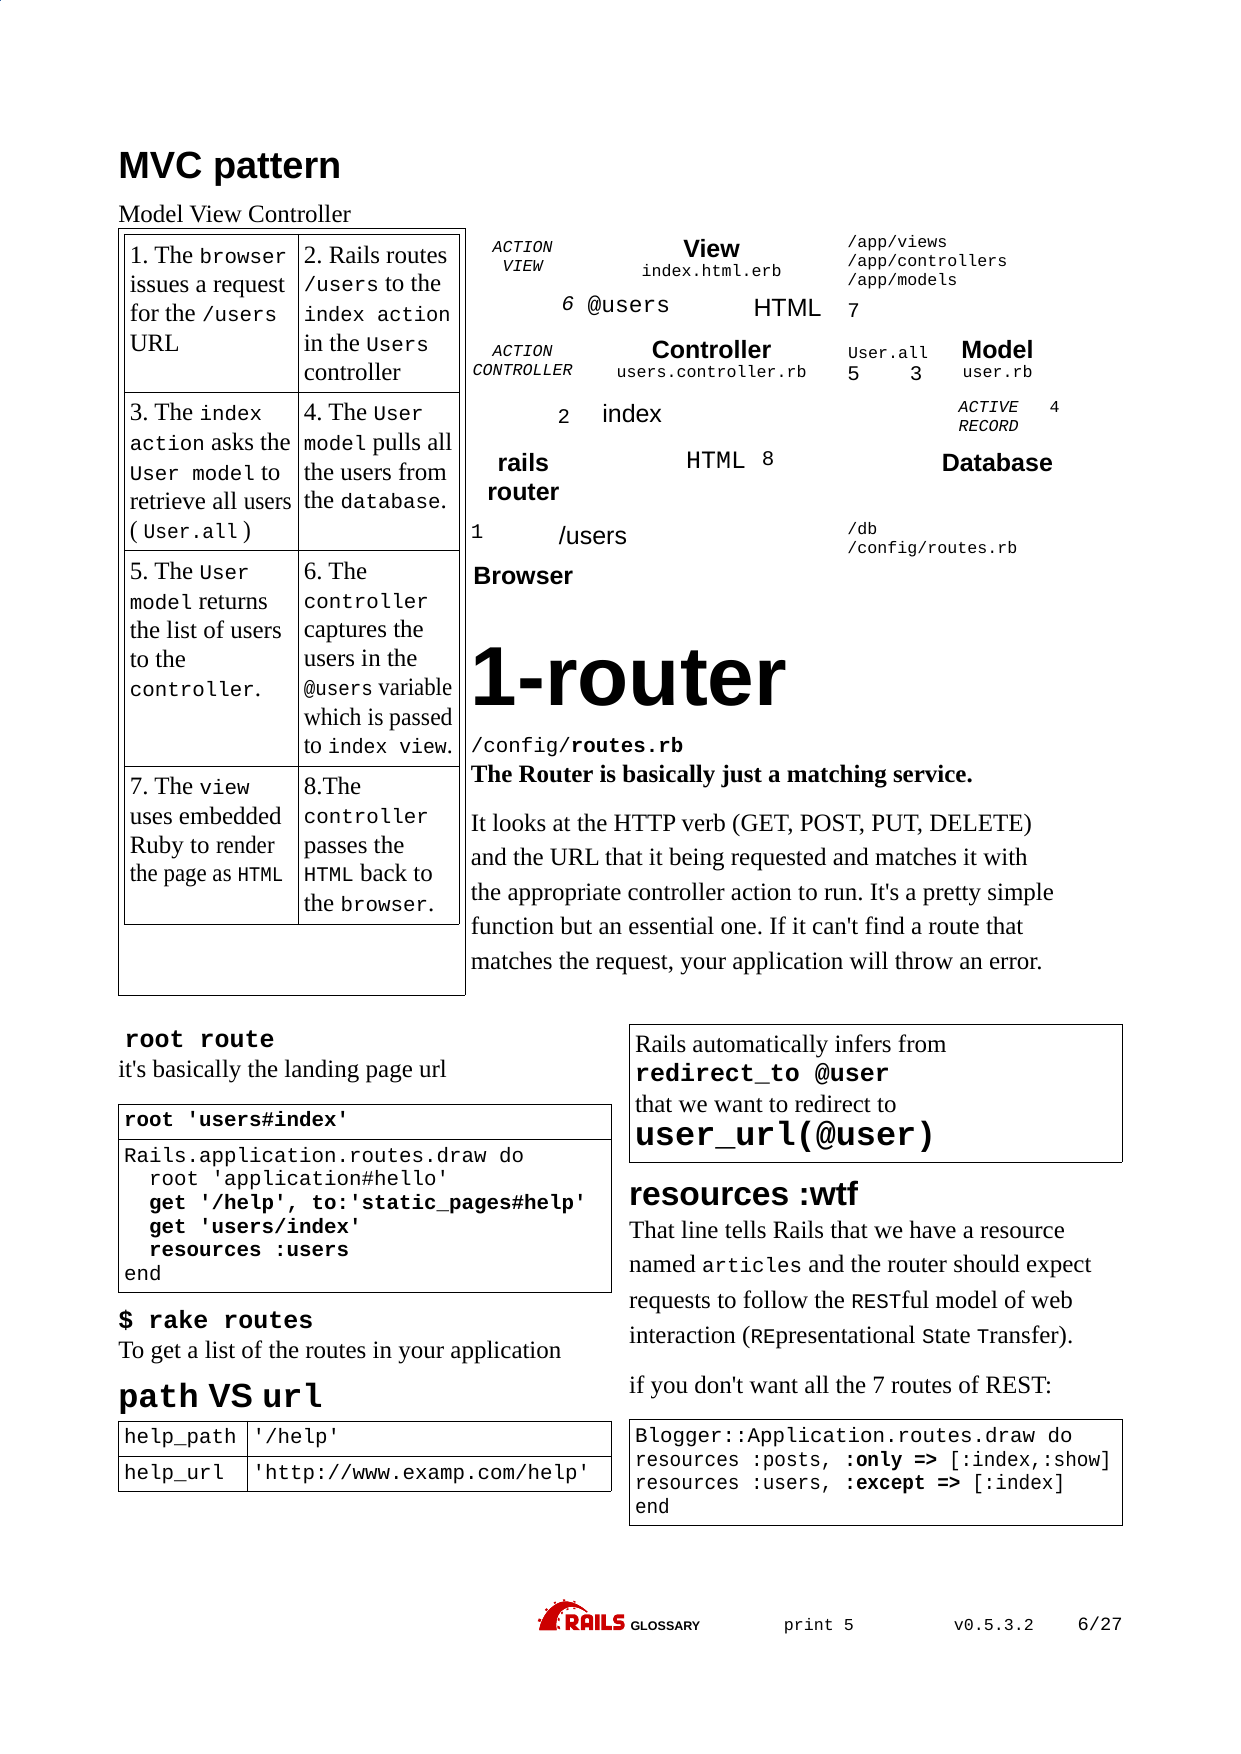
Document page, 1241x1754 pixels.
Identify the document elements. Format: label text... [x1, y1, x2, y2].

table_cell Rails.application.routes.draw do root 'application#hello' get '/help', to:'static_pages#help' get 'users/index' resources :users end [119, 1140, 611, 1292]
text Model View Controller [118, 199, 1122, 228]
table_cell Controller users.controller.rb [581, 329, 841, 393]
table_cell [676, 555, 733, 596]
table_header Rails automatically infers from redirect_to @user that we want to redirect to user_url(@user) [630, 1025, 1122, 1162]
table_header View index.html.erb [581, 228, 841, 287]
table_cell ACTION CONTROLLER [466, 329, 581, 393]
table_cell index [581, 393, 676, 442]
table_cell 4. The User model pulls all the users from the database. [299, 393, 459, 550]
subtitle MVC pattern [118, 143, 611, 187]
table_cell [581, 442, 634, 515]
table_cell 8 [756, 442, 934, 515]
table_cell [676, 393, 733, 442]
table_cell HTML [733, 287, 841, 329]
subtitle resources :wtf [629, 1173, 1122, 1212]
table_cell [466, 393, 552, 442]
table_cell 1 [466, 515, 552, 555]
table_header [119, 229, 465, 995]
table_cell 2 [552, 393, 581, 442]
table_cell ACTIVE RECORD [935, 393, 1044, 442]
table_cell [634, 515, 676, 555]
table_cell [676, 287, 733, 329]
table_cell /users [552, 515, 634, 555]
text it's basically the landing page url [118, 1054, 611, 1083]
table_cell 1-router /config/routes.rb The Router is basically just a matching service. It looks at the HTTP verb (GET, POST, PUT, DELETE) and the URL that it being requested and matches it with the appropriate controller action to run. It's a pretty simple function but an essential one. If it can't find a route that matches the request, your application will throw an error. [466, 596, 1060, 995]
table_cell Model user.rb [935, 329, 1060, 393]
table_cell 'http://www.examp.com/help' [248, 1457, 611, 1491]
table_cell [733, 515, 756, 555]
table_header Blogger::Application.routes.draw do resources :posts, :only => [:index,:show] resources :users, :except => [:index] end [630, 1420, 1122, 1525]
text That line tells Rails that we have a resource named articles and the router should expect requests to follow the RESTful model of web interaction (REpresentational State Transfer). [629, 1215, 1122, 1350]
table_cell 7. The view uses embedded Ruby to render the page as HTML [125, 767, 298, 923]
table_header '/help' [248, 1422, 611, 1456]
table_cell @users [581, 287, 676, 329]
table_cell 4 [1044, 393, 1060, 442]
table_cell [581, 555, 634, 596]
table_header help_path [119, 1422, 247, 1456]
table_header /app/views /app/controllers /app/models 7 [841, 228, 1060, 329]
table_cell [634, 555, 676, 596]
table_cell 8.The controller passes the HTML back to the browser. [299, 767, 459, 923]
text if you don't want all the 7 routes of REST: [629, 1370, 1122, 1399]
table_cell [756, 393, 934, 442]
subtitle $ rake routes [118, 1307, 611, 1336]
table_cell 5. The User model returns the list of users to the controller. [125, 551, 298, 766]
table_header 2. Rails routes /users to the index action in the Users controller [299, 235, 459, 392]
table_cell rails router [466, 442, 581, 515]
table_cell User.all 5 3 [841, 329, 934, 393]
table_cell [733, 393, 756, 442]
table_cell Browser [466, 555, 581, 596]
table_cell /db /config/routes.rb [841, 515, 1060, 596]
subtitle path VS url [118, 1376, 611, 1418]
table_cell 6. The controller captures the users in the @users variable which is passed to index view. [299, 551, 459, 766]
text root route [118, 1024, 611, 1054]
table_header 1. The browser issues a request for the /users URL [125, 235, 298, 392]
table_header root 'users#index' [119, 1105, 611, 1139]
table_cell Database [935, 442, 1060, 515]
table_cell 6 [466, 287, 581, 329]
table_cell HTML [676, 442, 756, 515]
table_cell 3. The index action asks the User model to retrieve all users ( User.all ) [125, 393, 298, 550]
table_cell [756, 515, 841, 555]
table_cell help_url [119, 1457, 247, 1491]
table_cell [733, 555, 756, 596]
table_cell [676, 515, 733, 555]
table_cell [634, 442, 676, 515]
table_cell [756, 555, 841, 596]
table_header ACTION VIEW [466, 228, 581, 287]
text To get a list of the routes in your application [118, 1336, 611, 1364]
